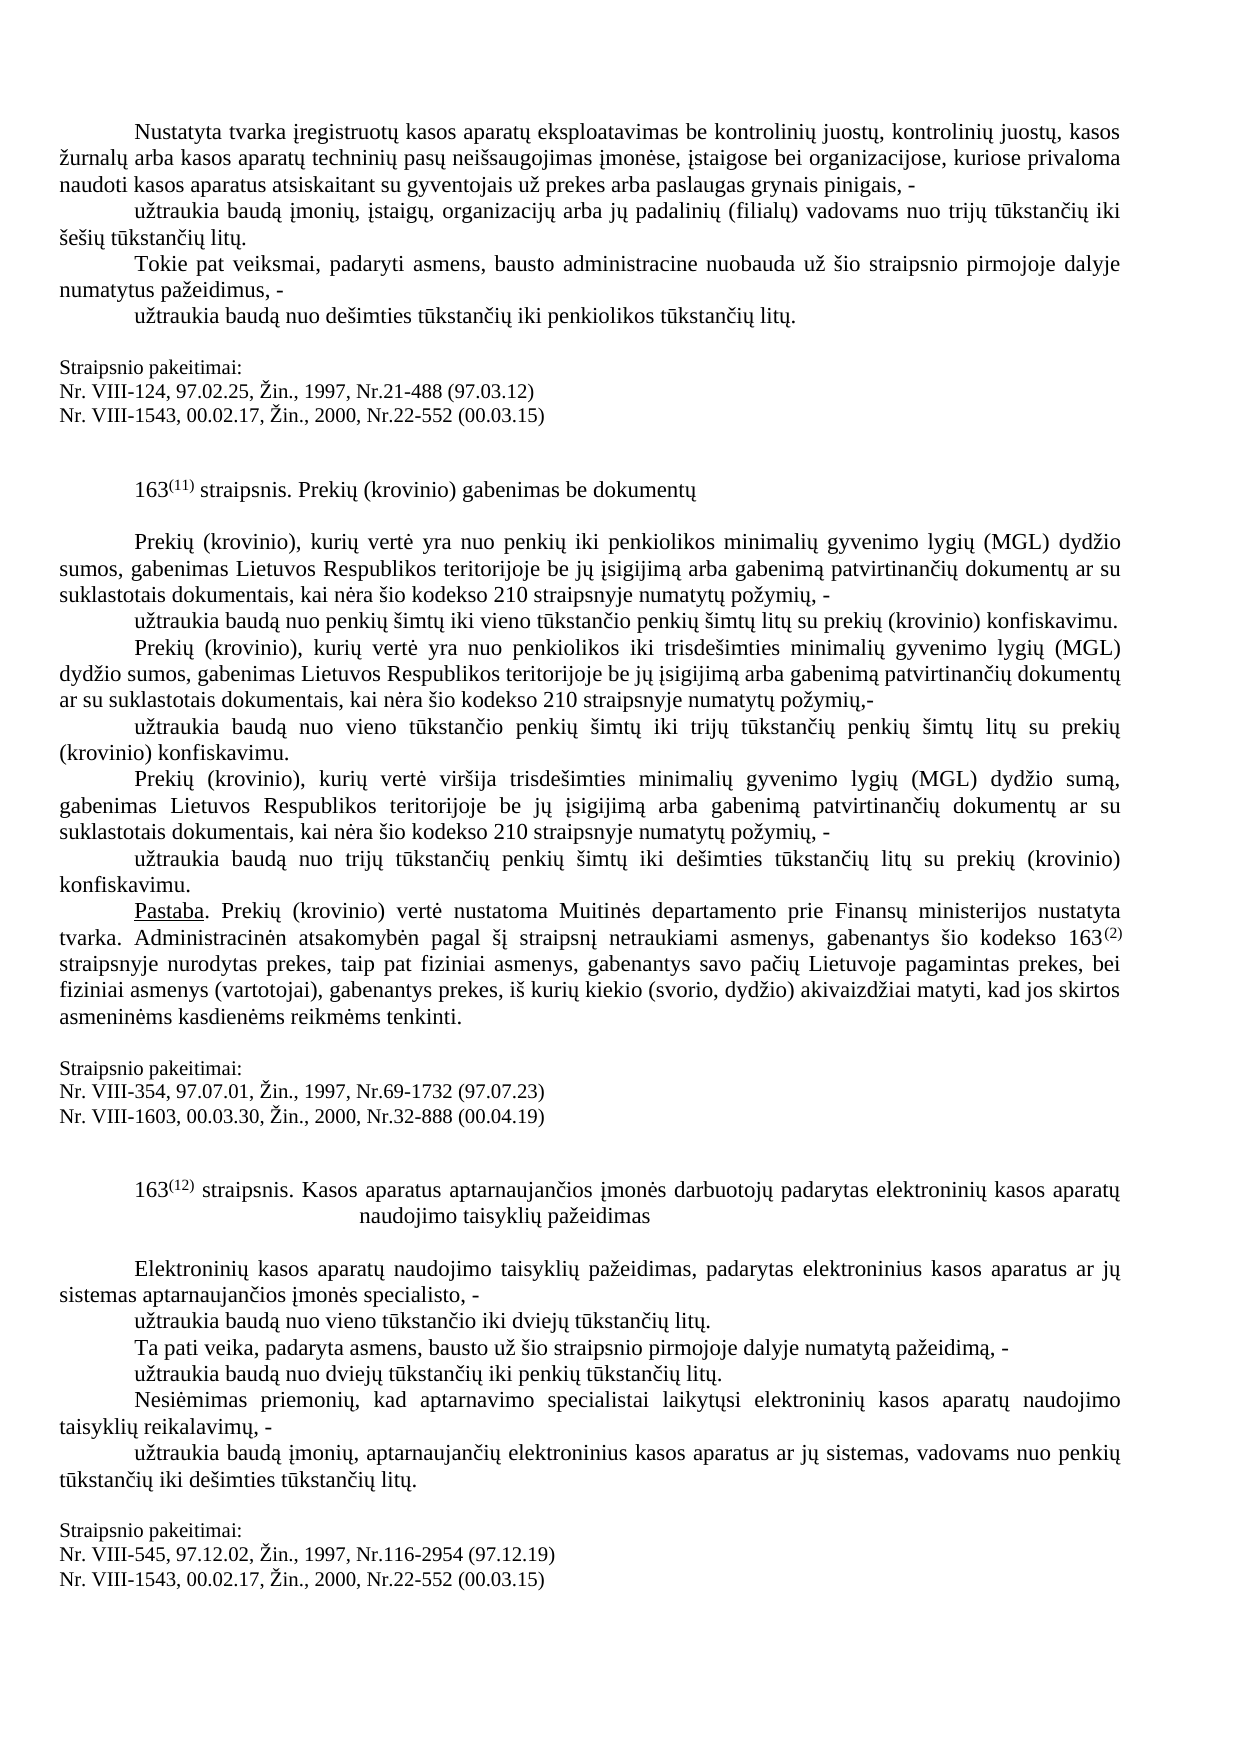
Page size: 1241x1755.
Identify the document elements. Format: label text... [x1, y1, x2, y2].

text Nesiėmimas priemonių, kad aptarnavimo specialistai laikytųsi elektroninių kasos aparatų naudojimo taisyklių reikalavimų, - [59, 1387, 1122, 1439]
text Nr. VIII-1543, 00.02.17, Žin., 2000, Nr.22-552 (00.03.15) [59, 403, 1122, 427]
text 163(12) straipsnis. Kasos aparatus aptarnaujančios įmonės darbuotojų padarytas elektroninių kasos aparatų naudojimo taisyklių pažeidimas [134, 1176, 1122, 1228]
text užtraukia baudą nuo penkių šimtų iki vieno tūkstančio penkių šimtų litų su prekių (krovinio) konfiskavimu. [59, 607, 1122, 634]
text Nr. VIII-354, 97.07.01, Žin., 1997, Nr.69-1732 (97.07.23) [59, 1079, 1122, 1103]
text užtraukia baudą nuo dešimties tūkstančių iki penkiolikos tūkstančių litų. [59, 303, 1122, 329]
text Tokie pat veiksmai, padaryti asmens, bausto administracine nuobauda už šio straipsnio pirmojoje dalyje numatytus pažeidimus, - [59, 250, 1122, 303]
text Prekių (krovinio), kurių vertė yra nuo penkiolikos iki trisdešimties minimalių gyvenimo lygių (MGL) dydžio sumos, gabenimas Lietuvos Respublikos teritorijoje be jų įsigijimą arba gabenimą patvirtinančių dokumentų ar su suklastotais dokumentais, kai nėra šio kodekso 210 straipsnyje numatytų požymių,- [59, 634, 1122, 713]
text Nr. VIII-1603, 00.03.30, Žin., 2000, Nr.32-888 (00.04.19) [59, 1103, 1122, 1128]
text Elektroninių kasos aparatų naudojimo taisyklių pažeidimas, padarytas elektroninius kasos aparatus ar jų sistemas aptarnaujančios įmonės specialisto, - [59, 1255, 1122, 1307]
text Nustatyta tvarka įregistruotų kasos aparatų eksploatavimas be kontrolinių juostų, kontrolinių juostų, kasos žurnalų arba kasos aparatų techninių pasų neišsaugojimas įmonėse, įstaigose bei organizacijose, kuriose privaloma naudoti kasos aparatus atsiskaitant su gyventojais už prekes arba paslaugas grynais pinigais, - [59, 118, 1122, 197]
text Nr. VIII-1543, 00.02.17, Žin., 2000, Nr.22-552 (00.03.15) [59, 1566, 1122, 1591]
text užtraukia baudą nuo vieno tūkstančio penkių šimtų iki trijų tūkstančių penkių šimtų litų su prekių (krovinio) konfiskavimu. [59, 713, 1122, 766]
text Straipsnio pakeitimai: [59, 1518, 1122, 1542]
text Nr. VIII-545, 97.12.02, Žin., 1997, Nr.116-2954 (97.12.19) [59, 1542, 1122, 1566]
text Prekių (krovinio), kurių vertė viršija trisdešimties minimalių gyvenimo lygių (MGL) dydžio sumą, gabenimas Lietuvos Respublikos teritorijoje be jų įsigijimą arba gabenimą patvirtinančių dokumentų ar su suklastotais dokumentais, kai nėra šio kodekso 210 straipsnyje numatytų požymių, - [59, 766, 1122, 844]
text Nr. VIII-124, 97.02.25, Žin., 1997, Nr.21-488 (97.03.12) [59, 379, 1122, 403]
text užtraukia baudą įmonių, įstaigų, organizacijų arba jų padalinių (filialų) vadovams nuo trijų tūkstančių iki šešių tūkstančių litų. [59, 197, 1122, 250]
text Pastaba. Prekių (krovinio) vertė nustatoma Muitinės departamento prie Finansų ministerijos nustatyta tvarka. Administracinėn atsakomybėn pagal šį straipsnį netraukiami asmenys, gabenantys šio kodekso 163(2) straipsnyje nurodytas prekes, taip pat fiziniai asmenys, gabenantys savo pačių Lietuvoje pagamintas prekes, bei fiziniai asmenys (vartotojai), gabenantys prekes, iš kurių kiekio (svorio, dydžio) akivaizdžiai matyti, kad jos skirtos asmeninėms kasdienėms reikmėms tenkinti. [59, 897, 1122, 1029]
text Straipsnio pakeitimai: [59, 355, 1122, 379]
text Ta pati veika, padaryta asmens, bausto už šio straipsnio pirmojoje dalyje numatytą pažeidimą, - [59, 1334, 1122, 1360]
text Straipsnio pakeitimai: [59, 1055, 1122, 1079]
text užtraukia baudą nuo dviejų tūkstančių iki penkių tūkstančių litų. [59, 1360, 1122, 1387]
text Prekių (krovinio), kurių vertė yra nuo penkių iki penkiolikos minimalių gyvenimo lygių (MGL) dydžio sumos, gabenimas Lietuvos Respublikos teritorijoje be jų įsigijimą arba gabenimą patvirtinančių dokumentų ar su suklastotais dokumentais, kai nėra šio kodekso 210 straipsnyje numatytų požymių, - [59, 528, 1122, 607]
text 163(11) straipsnis. Prekių (krovinio) gabenimas be dokumentų [59, 476, 1122, 502]
text užtraukia baudą įmonių, aptarnaujančių elektroninius kasos aparatus ar jų sistemas, vadovams nuo penkių tūkstančių iki dešimties tūkstančių litų. [59, 1439, 1122, 1492]
text užtraukia baudą nuo trijų tūkstančių penkių šimtų iki dešimties tūkstančių litų su prekių (krovinio) konfiskavimu. [59, 844, 1122, 897]
text užtraukia baudą nuo vieno tūkstančio iki dviejų tūkstančių litų. [59, 1307, 1122, 1334]
